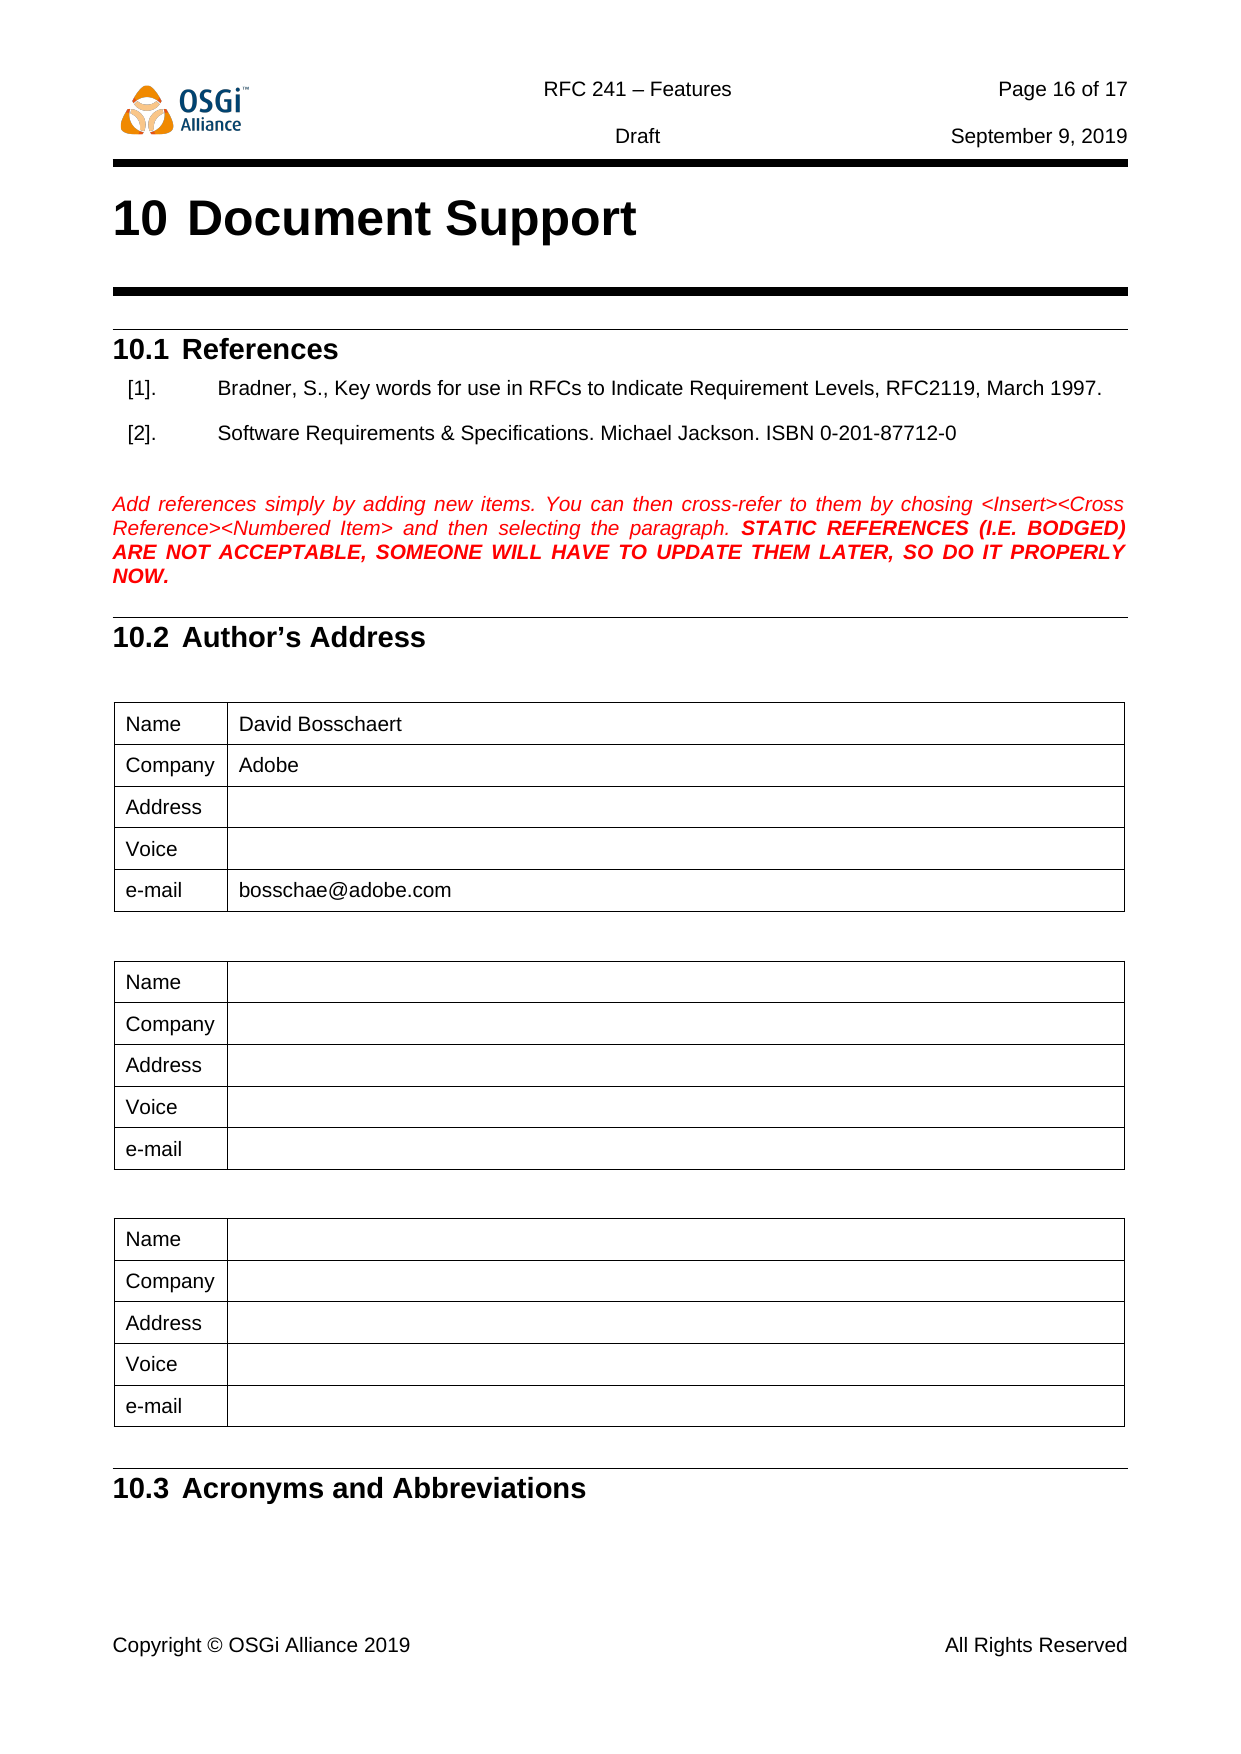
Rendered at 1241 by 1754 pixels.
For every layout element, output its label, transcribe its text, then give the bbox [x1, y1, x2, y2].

table_header Name [115, 703, 227, 744]
table_cell Voice [115, 1087, 227, 1127]
table_cell [228, 1302, 1124, 1343]
table_cell Address [115, 787, 227, 827]
table_cell [228, 1386, 1124, 1426]
table_cell e-mail [115, 870, 227, 911]
table_header David Bosschaert [228, 703, 1124, 744]
table_cell [228, 1344, 1124, 1384]
subtitle References [112, 330, 1128, 366]
table_header Name [115, 962, 227, 1002]
subtitle Document Support [112, 160, 1128, 296]
table_cell [228, 1261, 1124, 1301]
table_cell e-mail [115, 1128, 227, 1169]
table_cell [228, 1087, 1124, 1127]
table_header Name [115, 1219, 227, 1259]
table_cell bosschae@adobe.com [228, 870, 1124, 911]
table_cell Company [115, 1261, 227, 1301]
table_cell Adobe [228, 745, 1124, 786]
subtitle Acronyms and Abbreviations [112, 1469, 1128, 1504]
table_cell [228, 828, 1124, 869]
table_cell [228, 1128, 1124, 1169]
table_header [228, 1219, 1124, 1259]
text Add references simply by adding new items. You can then cross-refer to them by chosing <Insert><Cross Reference><Numbered Item> and then selecting the paragraph. STATIC REFERENCES (I.E. BODGED) ARE NOT ACCEPTABLE, SOMEONE WILL HAVE TO UPDATE THEM LATER, SO DO IT PROPERLY NOW. [112, 492, 1128, 587]
table_cell Voice [115, 1344, 227, 1384]
table_cell Address [115, 1045, 227, 1086]
list Software Requirements & Specifications. Michael Jackson. ISBN 0-201-87712-0 [127, 421, 1128, 445]
table_cell Company [115, 1003, 227, 1044]
table_cell Voice [115, 828, 227, 869]
table_cell [228, 787, 1124, 827]
table_cell e-mail [115, 1386, 227, 1426]
subtitle Author’s Address [112, 618, 1128, 653]
table_cell [228, 1003, 1124, 1044]
table_cell Address [115, 1302, 227, 1343]
picture [113, 78, 257, 142]
table_header [228, 962, 1124, 1002]
table_cell Company [115, 745, 227, 786]
list Bradner, S., Key words for use in RFCs to Indicate Requirement Levels, RFC2119, March 1997. [127, 376, 1128, 400]
table_cell [228, 1045, 1124, 1086]
